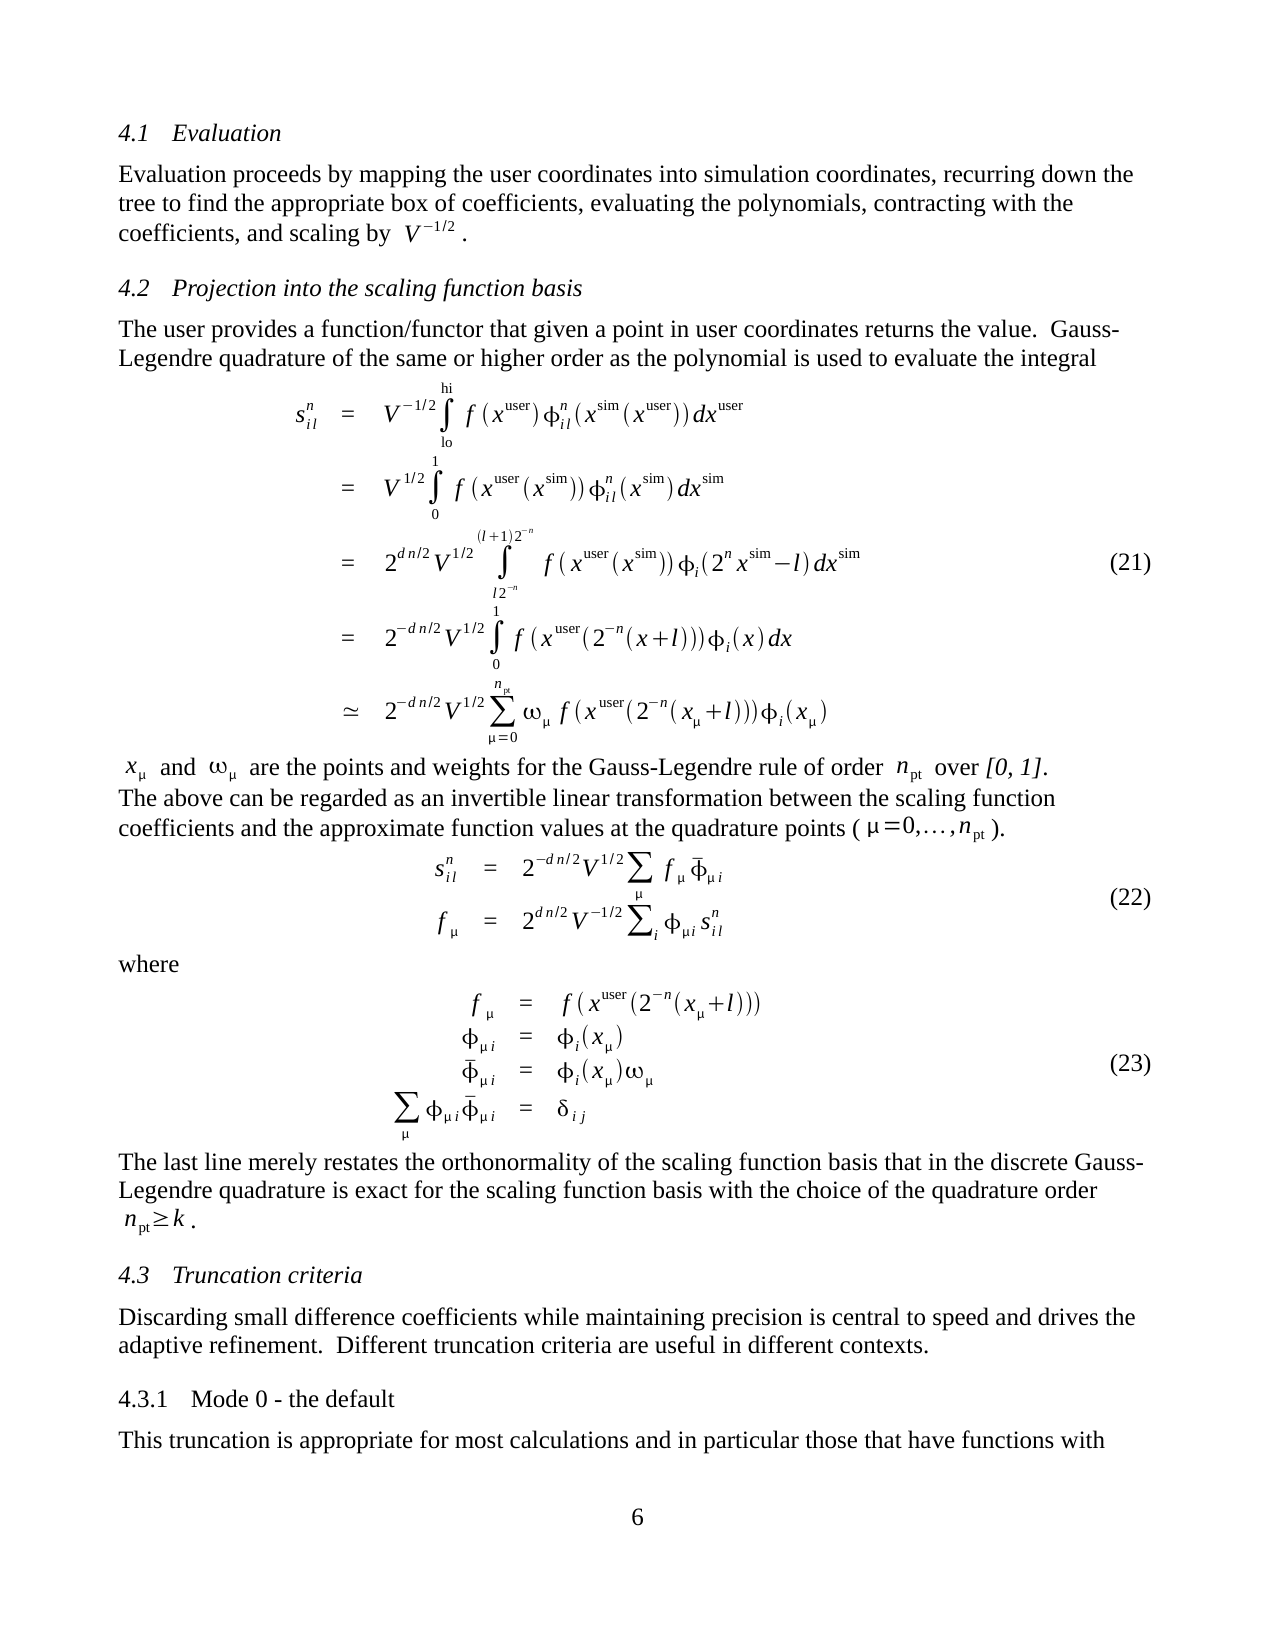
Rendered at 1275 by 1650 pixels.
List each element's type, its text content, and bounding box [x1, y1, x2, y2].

subtitle Projection into the scaling function basis [118, 273, 1157, 302]
text The above can be regarded as an invertible linear transformation between the scaling function coefficients and the approximate function values at the quadrature points (). [118, 783, 1157, 843]
table_header (23) [1041, 978, 1157, 1147]
table_header [118, 372, 1041, 751]
text Discarding small difference coefficients while maintaining precision is central to speed and drives the adaptive refinement. Different truncation criteria are useful in different contexts. [118, 1302, 1157, 1359]
text The last line merely restates the orthonormality of the scaling function basis that in the discrete Gauss-Legendre quadrature is exact for the scaling function basis with the choice of the quadrature order . [118, 1147, 1157, 1236]
table_header (22) [1041, 843, 1157, 949]
text where [118, 949, 1157, 978]
subtitle Mode 0 - the default [118, 1384, 1157, 1413]
subtitle Evaluation [118, 118, 1157, 147]
text and are the points and weights for the Gauss-Legendre rule of order over [0, 1]. [118, 751, 1157, 783]
subtitle Truncation criteria [118, 1261, 1157, 1289]
table_header (21) [1041, 372, 1157, 751]
table_header [118, 978, 1041, 1147]
text Evaluation proceeds by mapping the user coordinates into simulation coordinates, recurring down the tree to find the appropriate box of coefficients, evaluating the polynomials, contracting with the coefficients, and scaling by . [118, 159, 1157, 248]
text This truncation is appropriate for most calculations and in particular those that have functions with [118, 1426, 1157, 1454]
table_header [118, 843, 1041, 949]
text The user provides a function/functor that given a point in user coordinates returns the value. Gauss-Legendre quadrature of the same or higher order as the polynomial is used to evaluate the integral [118, 314, 1157, 372]
